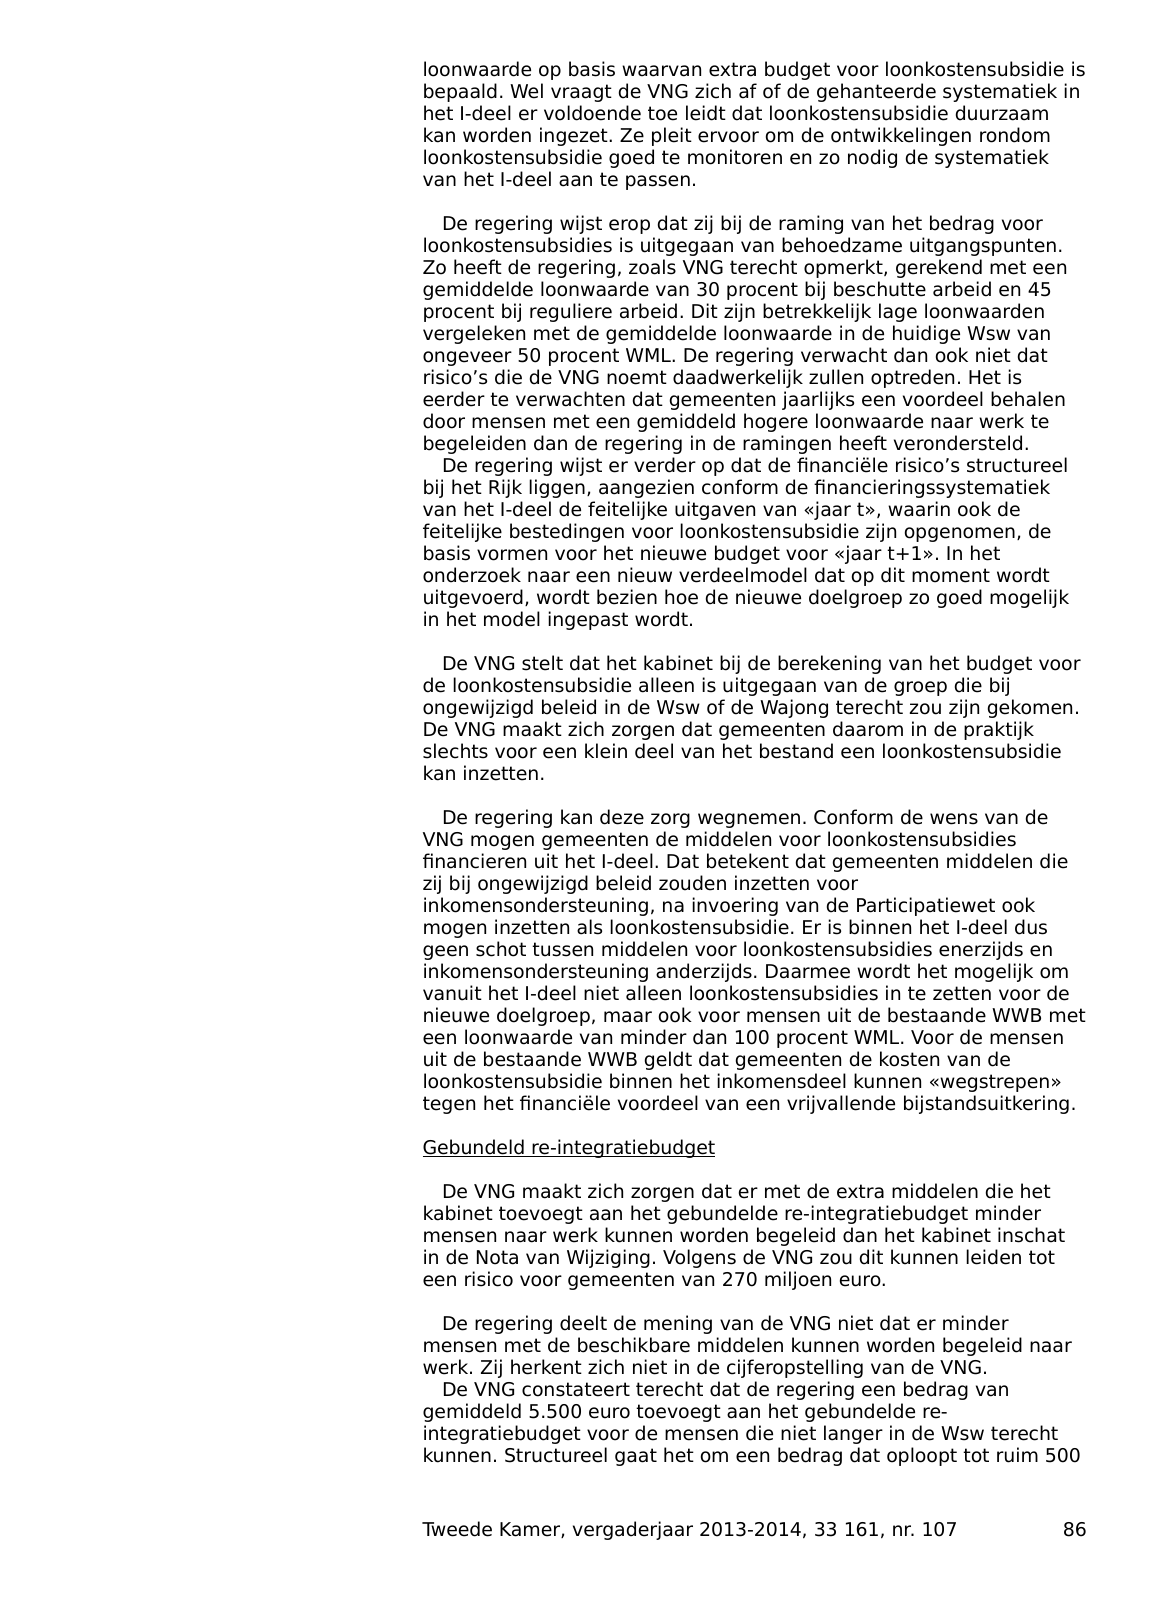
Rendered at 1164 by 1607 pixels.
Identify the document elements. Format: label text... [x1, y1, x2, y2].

text De VNG maakt zich zorgen dat er met de extra middelen die het kabinet toevoegt aan het gebundelde re-integratiebudget minder mensen naar werk kunnen worden begeleid dan het kabinet inschat in de Nota van Wijziging. Volgens de VNG zou dit kunnen leiden tot een risico voor gemeenten van 270 miljoen euro. [422, 1181, 1087, 1291]
text De regering wijst erop dat zij bij de raming van het bedrag voor loonkostensubsidies is uitgegaan van behoedzame uitgangspunten. Zo heeft de regering, zoals VNG terecht opmerkt, gerekend met een gemiddelde loonwaarde van 30 procent bij beschutte arbeid en 45 procent bij reguliere arbeid. Dit zijn betrekkelijk lage loonwaarden vergeleken met de gemiddelde loonwaarde in de huidige Wsw van ongeveer 50 procent WML. De regering verwacht dan ook niet dat risico’s die de VNG noemt daadwerkelijk zullen optreden. Het is eerder te verwachten dat gemeenten jaarlijks een voordeel behalen door mensen met een gemiddeld hogere loonwaarde naar werk te begeleiden dan de regering in de ramingen heeft verondersteld. [422, 213, 1087, 455]
text De regering wijst er verder op dat de financiële risico’s structureel bij het Rijk liggen, aangezien conform de financieringssystematiek van het I-deel de feitelijke uitgaven van «jaar t», waarin ook de feitelijke bestedingen voor loonkostensubsidie zijn opgenomen, de basis vormen voor het nieuwe budget voor «jaar t+1». In het onderzoek naar een nieuw verdeelmodel dat op dit moment wordt uitgevoerd, wordt bezien hoe de nieuwe doelgroep zo goed mogelijk in het model ingepast wordt. [422, 455, 1087, 631]
text De VNG constateert terecht dat de regering een bedrag van gemiddeld 5.500 euro toevoegt aan het gebundelde re-integratiebudget voor de mensen die niet langer in de Wsw terecht kunnen. Structureel gaat het om een bedrag dat oploopt tot ruim 500 [422, 1379, 1087, 1467]
text De VNG stelt dat het kabinet bij de berekening van het budget voor de loonkostensubsidie alleen is uitgegaan van de groep die bij ongewijzigd beleid in de Wsw of de Wajong terecht zou zijn gekomen. De VNG maakt zich zorgen dat gemeenten daarom in de praktijk slechts voor een klein deel van het bestand een loonkostensubsidie kan inzetten. [422, 653, 1087, 785]
subtitle Gebundeld re-integratiebudget [422, 1137, 1087, 1159]
text De regering deelt de mening van de VNG niet dat er minder mensen met de beschikbare middelen kunnen worden begeleid naar werk. Zij herkent zich niet in de cijferopstelling van de VNG. [422, 1313, 1087, 1379]
text loonwaarde op basis waarvan extra budget voor loonkostensubsidie is bepaald. Wel vraagt de VNG zich af of de gehanteerde systematiek in het I-deel er voldoende toe leidt dat loonkostensubsidie duurzaam kan worden ingezet. Ze pleit ervoor om de ontwikkelingen rondom loonkostensubsidie goed te monitoren en zo nodig de systematiek van het I-deel aan te passen. [422, 59, 1087, 191]
text De regering kan deze zorg wegnemen. Conform de wens van de VNG mogen gemeenten de middelen voor loonkostensubsidies financieren uit het I-deel. Dat betekent dat gemeenten middelen die zij bij ongewijzigd beleid zouden inzetten voor inkomensondersteuning, na invoering van de Participatiewet ook mogen inzetten als loonkostensubsidie. Er is binnen het I-deel dus geen schot tussen middelen voor loonkostensubsidies enerzijds en inkomensondersteuning anderzijds. Daarmee wordt het mogelijk om vanuit het I-deel niet alleen loonkostensubsidies in te zetten voor de nieuwe doelgroep, maar ook voor mensen uit de bestaande WWB met een loonwaarde van minder dan 100 procent WML. Voor de mensen uit de bestaande WWB geldt dat gemeenten de kosten van de loonkostensubsidie binnen het inkomensdeel kunnen «wegstrepen» tegen het financiële voordeel van een vrijvallende bijstandsuitkering. [422, 807, 1087, 1115]
